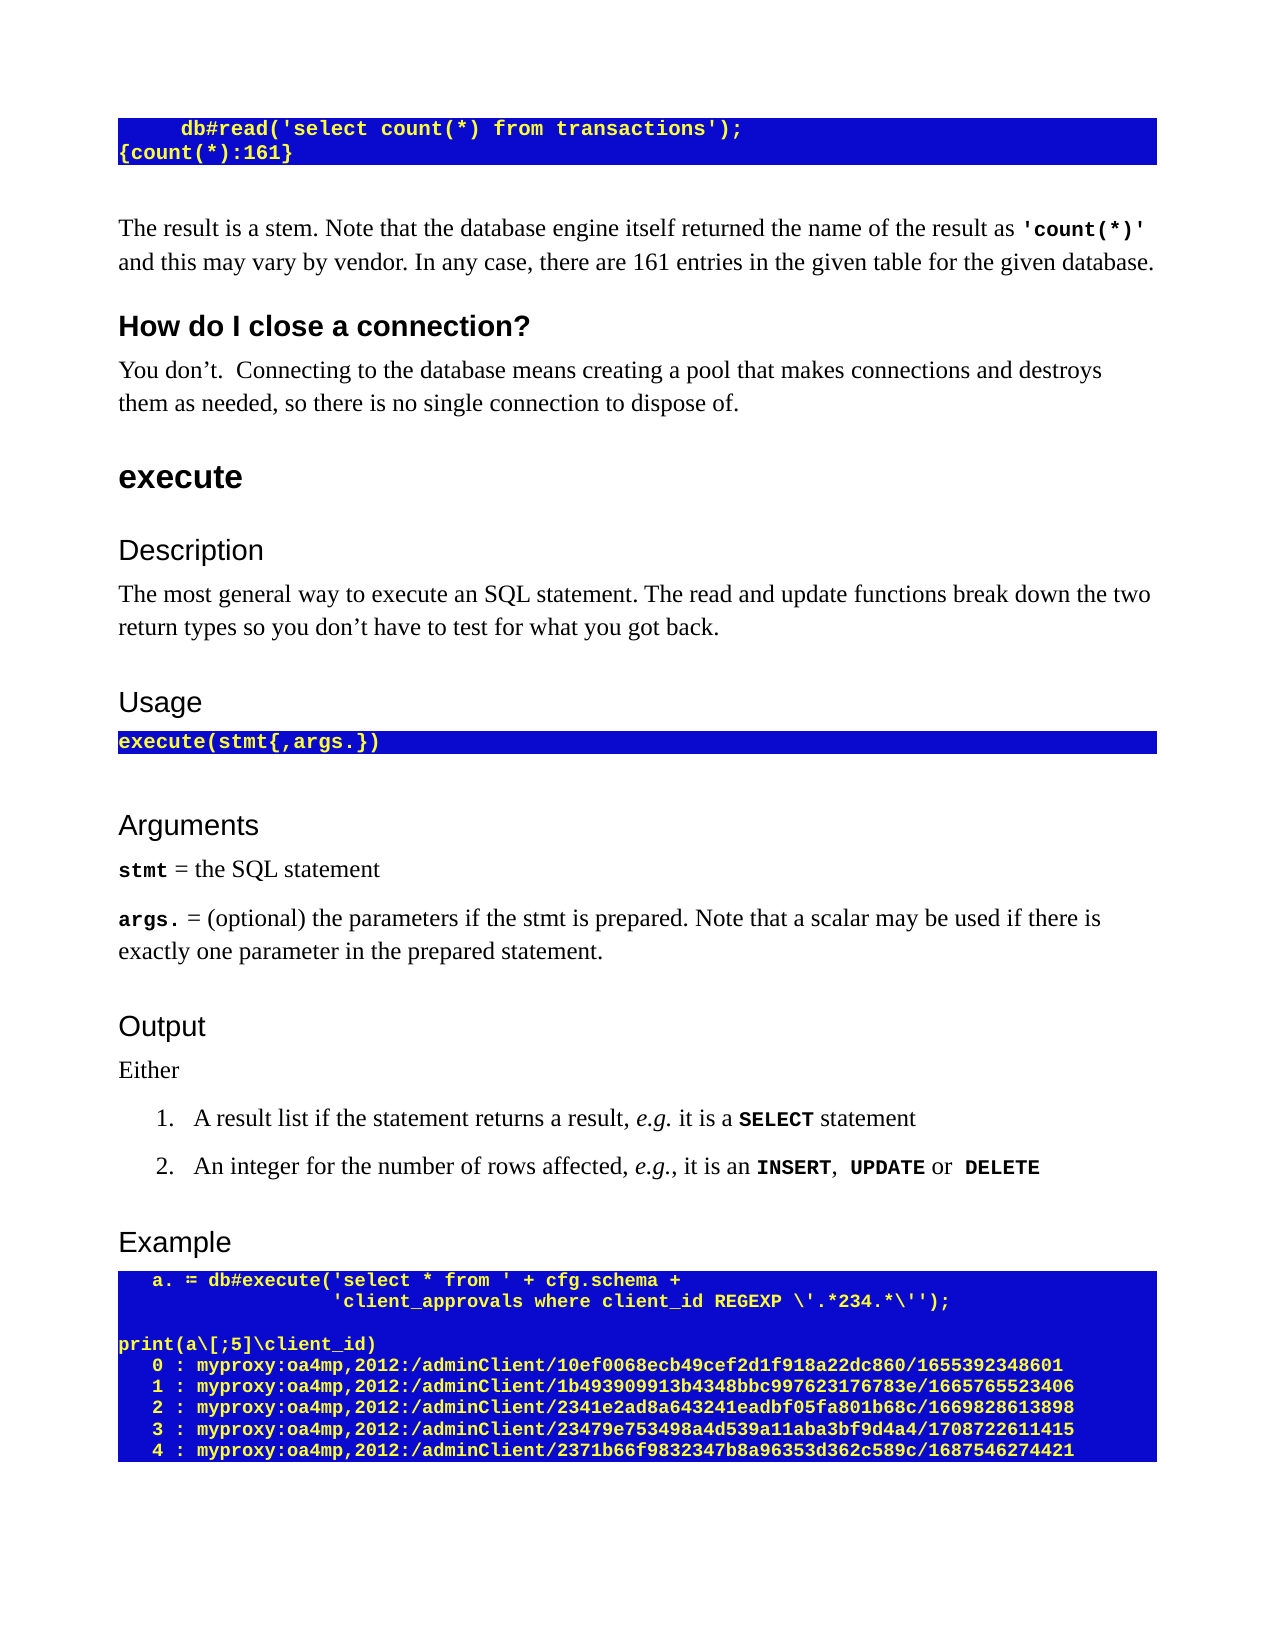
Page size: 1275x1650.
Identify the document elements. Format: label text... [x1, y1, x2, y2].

subtitle Arguments [118, 808, 1157, 842]
subtitle Description [118, 533, 1157, 566]
text {count(*):161} [118, 142, 1157, 165]
text stmt = the SQL statement [118, 854, 1157, 884]
list A result list if the statement returns a result, e.g. it is a SELECT statement [156, 1103, 1157, 1132]
text You don’t. Connecting to the database means creating a pool that makes connections and destroys them as needed, so there is no single connection to dispose of. [118, 355, 1157, 417]
text 'client_approvals where client_id REGEXP \'.*234.*\''); [118, 1292, 1157, 1334]
list An integer for the number of rows affected, e.g., it is an INSERT, UPDATE or DELETE [156, 1151, 1157, 1181]
text a. ≔ db#execute('select * from ' + cfg.schema + [118, 1271, 1157, 1292]
text 3 : myproxy:oa4mp,2012:/adminClient/23479e753498a4d539a11aba3bf9d4a4/1708722611415 [118, 1419, 1157, 1441]
text 0 : myproxy:oa4mp,2012:/adminClient/10ef0068ecb49cef2d1f918a22dc860/1655392348601 [118, 1356, 1157, 1377]
text 4 : myproxy:oa4mp,2012:/adminClient/2371b66f9832347b8a96353d362c589c/1687546274421 [118, 1441, 1157, 1462]
text 1 : myproxy:oa4mp,2012:/adminClient/1b493909913b4348bbc997623176783e/1665765523406 [118, 1377, 1157, 1398]
text Either [118, 1055, 1157, 1084]
text The most general way to execute an SQL statement. The read and update functions break down the two return types so you don’t have to test for what you got back. [118, 579, 1157, 641]
text args. = (optional) the parameters if the stmt is prepared. Note that a scalar may be used if there is exactly one parameter in the prepared statement. [118, 903, 1157, 965]
text print(a\[;5]\client_id) [118, 1334, 1157, 1356]
subtitle Example [118, 1225, 1157, 1258]
text db#read('select count(*) from transactions'); [118, 118, 1157, 142]
subtitle execute [118, 457, 1157, 495]
text 2 : myproxy:oa4mp,2012:/adminClient/2341e2ad8a643241eadbf05fa801b68c/1669828613898 [118, 1398, 1157, 1419]
subtitle Output [118, 1009, 1157, 1043]
text The result is a stem. Note that the database engine itself returned the name of the result as 'count(*)' and this may vary by vendor. In any case, there are 161 entries in the given table for the given database. [118, 213, 1157, 276]
text execute(stmt{,args.}) [118, 731, 1157, 754]
subtitle Usage [118, 684, 1157, 718]
subtitle How do I close a connection? [118, 309, 1157, 343]
